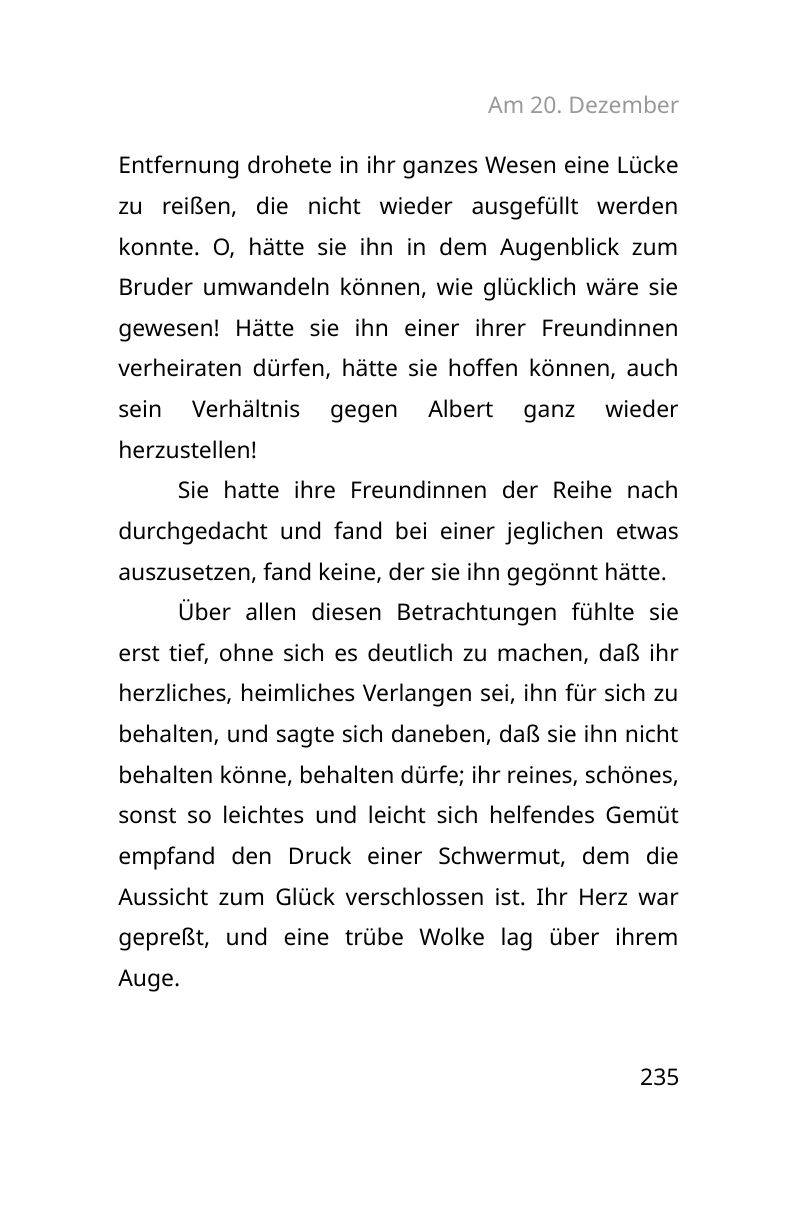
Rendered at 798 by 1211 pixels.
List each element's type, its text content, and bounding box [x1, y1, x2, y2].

text Über allen diesen Betrachtungen fühlte sie erst tief, ohne sich es deutlich zu machen, daß ihr herzliches, heimliches Verlangen sei, ihn für sich zu behalten, und sagte sich daneben, daß sie ihn nicht behalten könne, behalten dürfe; ihr reines, schönes, sonst so leichtes und leicht sich helfendes Gemüt empfand den Druck einer Schwermut, dem die Aussicht zum Glück verschlossen ist. Ihr Herz war gepreßt, und eine trübe Wolke lag über ihrem Auge. [118, 596, 679, 993]
text Sie hatte ihre Freundinnen der Reihe nach durchgedacht und fand bei einer jeglichen etwas auszusetzen, fand keine, der sie ihn gegönnt hätte. [118, 474, 679, 587]
text Entfernung drohete in ihr ganzes Wesen eine Lücke zu reißen, die nicht wieder ausgefüllt werden konnte. O, hätte sie ihn in dem Augenblick zum Bruder umwandeln können, wie glücklich wäre sie gewesen! Hätte sie ihn einer ihrer Freundinnen verheiraten dürfen, hätte sie hoffen können, auch sein Verhältnis gegen Albert ganz wieder herzustellen! [118, 149, 679, 465]
